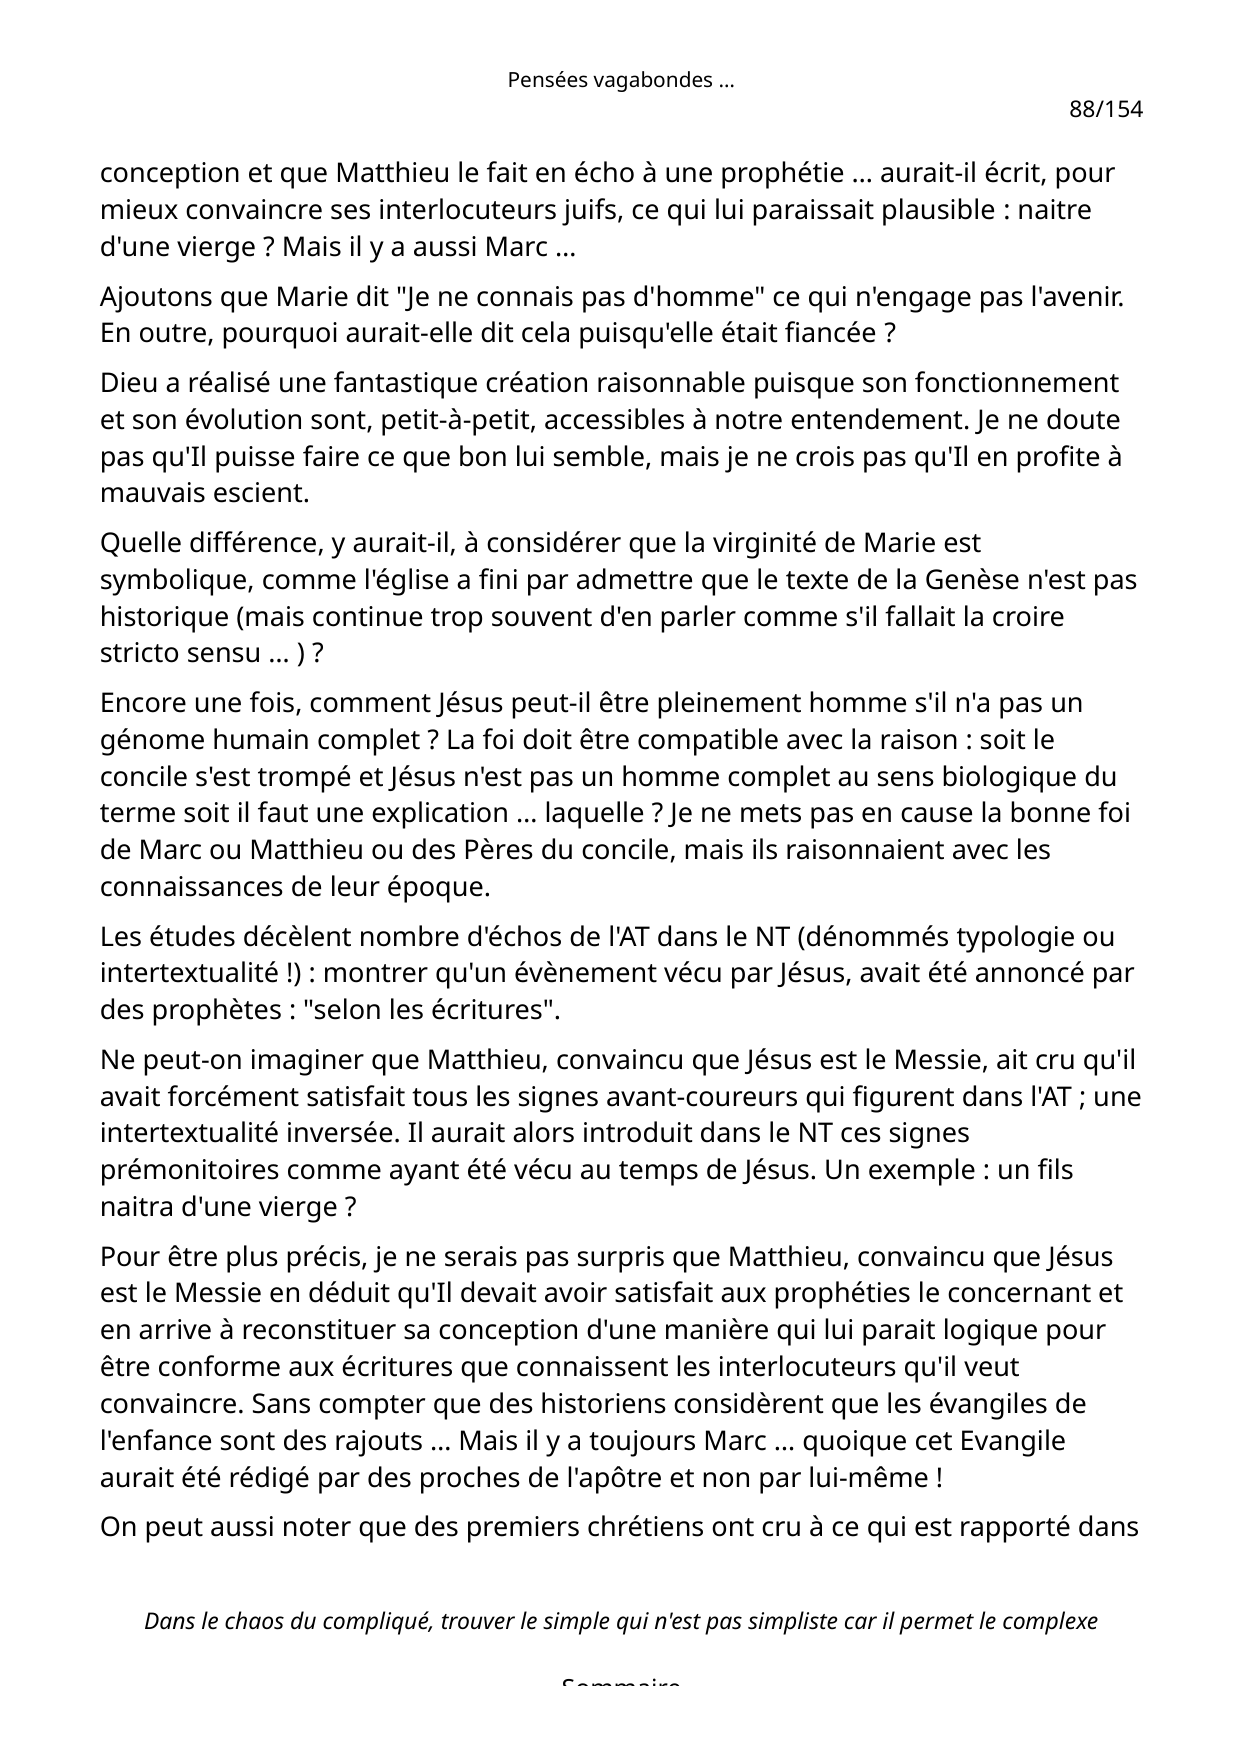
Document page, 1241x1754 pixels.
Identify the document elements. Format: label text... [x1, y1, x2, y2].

text conception et que Matthieu le fait en écho à une prophétie … aurait-il écrit, pour mieux convaincre ses interlocuteurs juifs, ce qui lui paraissait plausible : naitre d'une vierge ? Mais il y a aussi Marc … [99, 154, 1143, 264]
text Quelle différence, y aurait-il, à considérer que la virginité de Marie est symbolique, comme l'église a fini par admettre que le texte de la Genèse n'est pas historique (mais continue trop souvent d'en parler comme s'il fallait la croire stricto sensu … ) ? [99, 523, 1143, 671]
text Ajoutons que Marie dit "Je ne connais pas d'homme" ce qui n'engage pas l'avenir. En outre, pourquoi aurait-elle dit cela puisqu'elle était fiancée ? [99, 277, 1143, 351]
text Ne peut-on imaginer que Matthieu, convaincu que Jésus est le Messie, ait cru qu'il avait forcément satisfait tous les signes avant-coureurs qui figurent dans l'AT ; une intertextualité inversée. Il aurait alors introduit dans le NT ces signes prémonitoires comme ayant été vécu au temps de Jésus. Un exemple : un fils naitra d'une vierge ? [99, 1040, 1143, 1224]
text Encore une fois, comment Jésus peut-il être pleinement homme s'il n'a pas un génome humain complet ? La foi doit être compatible avec la raison : soit le concile s'est trompé et Jésus n'est pas un homme complet au sens biologique du terme soit il faut une explication … laquelle ? Je ne mets pas en cause la bonne foi de Marc ou Matthieu ou des Pères du concile, mais ils raisonnaient avec les connaissances de leur époque. [99, 683, 1143, 904]
text Pour être plus précis, je ne serais pas surpris que Matthieu, convaincu que Jésus est le Messie en déduit qu'Il devait avoir satisfait aux prophéties le concernant et en arrive à reconstituer sa conception d'une manière qui lui parait logique pour être conforme aux écritures que connaissent les interlocuteurs qu'il veut convaincre. Sans compter que des historiens considèrent que les évangiles de l'enfance sont des rajouts … Mais il y a toujours Marc … quoique cet Evangile aurait été rédigé par des proches de l'apôtre et non par lui-même ! [99, 1237, 1143, 1495]
text Dieu a réalisé une fantastique création raisonnable puisque son fonctionnement et son évolution sont, petit-à-petit, accessibles à notre entendement. Je ne doute pas qu'Il puisse faire ce que bon lui semble, mais je ne crois pas qu'Il en profite à mauvais escient. [99, 363, 1143, 511]
text On peut aussi noter que des premiers chrétiens ont cru à ce qui est rapporté dans [99, 1508, 1143, 1544]
text Les études décèlent nombre d'échos de l'AT dans le NT (dénommés typologie ou intertextualité !) : montrer qu'un évènement vécu par Jésus, avait été annoncé par des prophètes : "selon les écritures". [99, 917, 1143, 1028]
